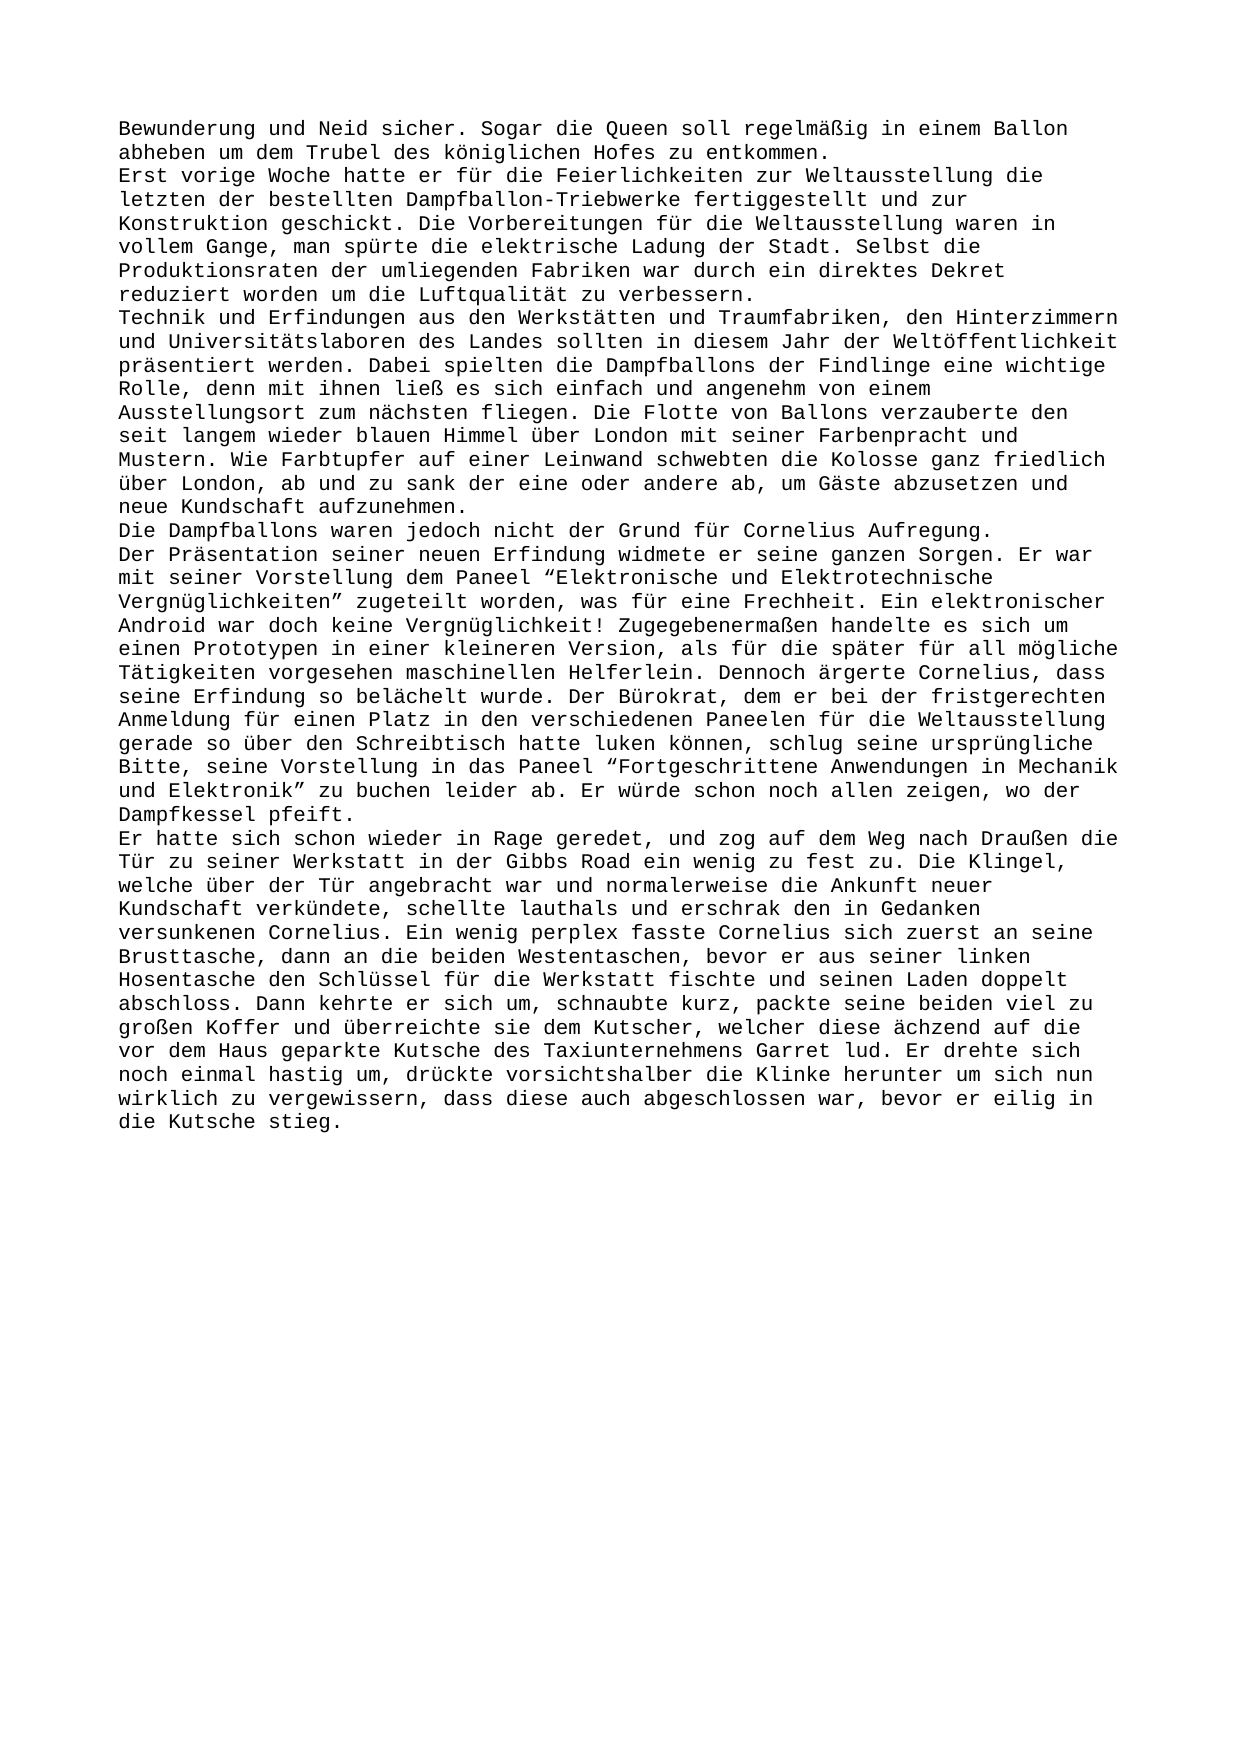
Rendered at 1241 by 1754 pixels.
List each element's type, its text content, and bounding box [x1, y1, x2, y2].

text Bewunderung und Neid sicher. Sogar die Queen soll regelmäßig in einem Ballon abheben um dem Trubel des königlichen Hofes zu entkommen. [118, 118, 1122, 165]
text Erst vorige Woche hatte er für die Feierlichkeiten zur Weltausstellung die letzten der bestellten Dampfballon-Triebwerke fertiggestellt und zur Konstruktion geschickt. Die Vorbereitungen für die Weltausstellung waren in vollem Gange, man spürte die elektrische Ladung der Stadt. Selbst die Produktionsraten der umliegenden Fabriken war durch ein direktes Dekret reduziert worden um die Luftqualität zu verbessern. [118, 165, 1122, 307]
text Er hatte sich schon wieder in Rage geredet, und zog auf dem Weg nach Draußen die Tür zu seiner Werkstatt in der Gibbs Road ein wenig zu fest zu. Die Klingel, welche über der Tür angebracht war und normalerweise die Ankunft neuer Kundschaft verkündete, schellte lauthals und erschrak den in Gedanken versunkenen Cornelius. Ein wenig perplex fasste Cornelius sich zuerst an seine Brusttasche, dann an die beiden Westentaschen, bevor er aus seiner linken Hosentasche den Schlüssel für die Werkstatt fischte und seinen Laden doppelt abschloss. Dann kehrte er sich um, schnaubte kurz, packte seine beiden viel zu großen Koffer und überreichte sie dem Kutscher, welcher diese ächzend auf die vor dem Haus geparkte Kutsche des Taxiunternehmens Garret lud. Er drehte sich noch einmal hastig um, drückte vorsichtshalber die Klinke herunter um sich nun wirklich zu vergewissern, dass diese auch abgeschlossen war, bevor er eilig in die Kutsche stieg. [118, 827, 1122, 1135]
text Die Dampfballons waren jedoch nicht der Grund für Cornelius Aufregung. [118, 520, 1122, 544]
text Der Präsentation seiner neuen Erfindung widmete er seine ganzen Sorgen. Er war mit seiner Vorstellung dem Paneel “Elektronische und Elektrotechnische Vergnüglichkeiten” zugeteilt worden, was für eine Frechheit. Ein elektronischer Android war doch keine Vergnüglichkeit! Zugegebenermaßen handelte es sich um einen Prototypen in einer kleineren Version, als für die später für all mögliche Tätigkeiten vorgesehen maschinellen Helferlein. Dennoch ärgerte Cornelius, dass seine Erfindung so belächelt wurde. Der Bürokrat, dem er bei der fristgerechten Anmeldung für einen Platz in den verschiedenen Paneelen für die Weltausstellung gerade so über den Schreibtisch hatte luken können, schlug seine ursprüngliche Bitte, seine Vorstellung in das Paneel “Fortgeschrittene Anwendungen in Mechanik und Elektronik” zu buchen leider ab. Er würde schon noch allen zeigen, wo der Dampfkessel pfeift. [118, 544, 1122, 827]
text Technik und Erfindungen aus den Werkstätten und Traumfabriken, den Hinterzimmern und Universitätslaboren des Landes sollten in diesem Jahr der Weltöffentlichkeit präsentiert werden. Dabei spielten die Dampfballons der Findlinge eine wichtige Rolle, denn mit ihnen ließ es sich einfach und angenehm von einem Ausstellungsort zum nächsten fliegen. Die Flotte von Ballons verzauberte den seit langem wieder blauen Himmel über London mit seiner Farbenpracht und Mustern. Wie Farbtupfer auf einer Leinwand schwebten die Kolosse ganz friedlich über London, ab und zu sank der eine oder andere ab, um Gäste abzusetzen und neue Kundschaft aufzunehmen. [118, 307, 1122, 520]
